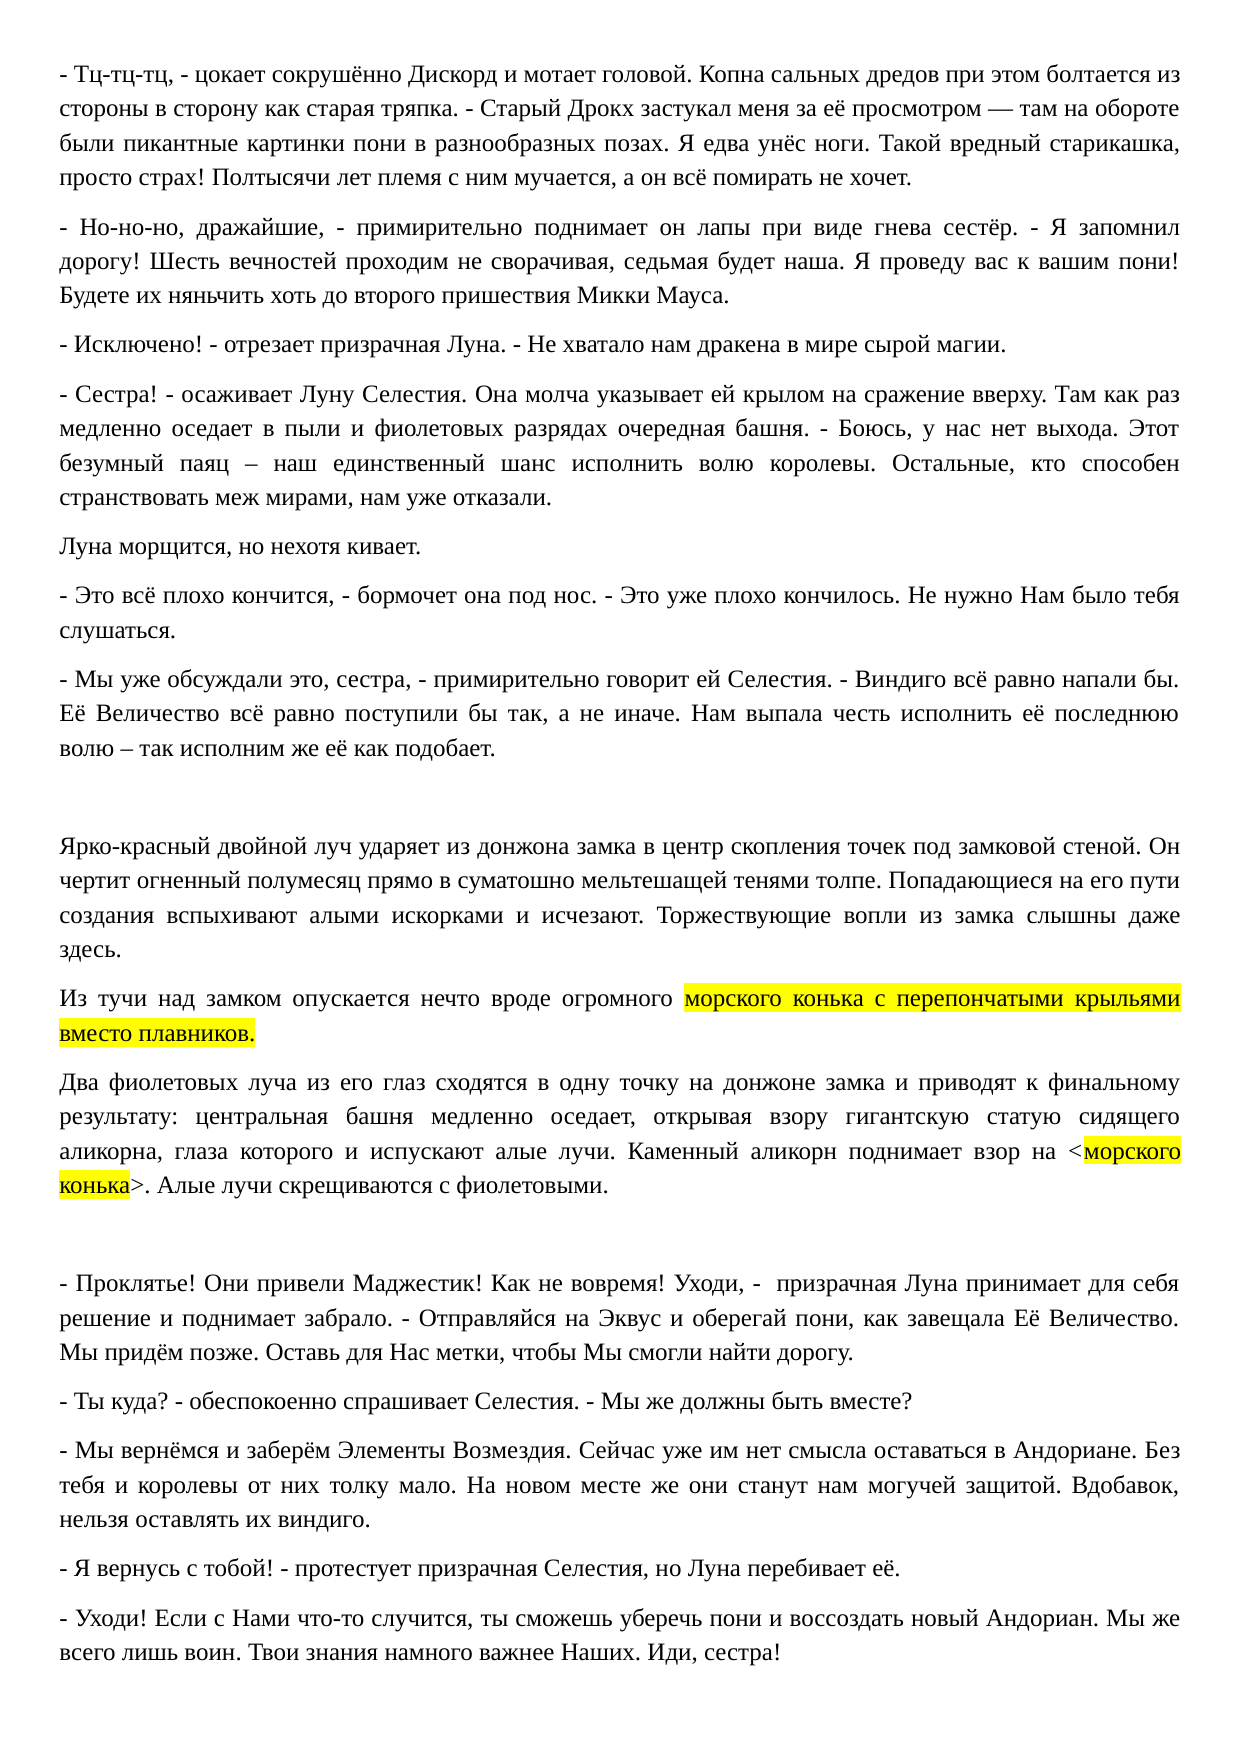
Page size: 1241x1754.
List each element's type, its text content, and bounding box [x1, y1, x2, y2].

text - Но-но-но, дражайшие, - примирительно поднимает он лапы при виде гнева сестёр. - Я запомнил дорогу! Шесть вечностей проходим не сворачивая, седьмая будет наша. Я проведу вас к вашим пони! Будете их няньчить хоть до второго пришествия Микки Мауса. [59, 212, 1181, 309]
text - Тц-тц-тц, - цокает сокрушённо Дискорд и мотает головой. Копна сальных дредов при этом болтается из стороны в сторону как старая тряпка. - Старый Дрокх застукал меня за её просмотром — там на обороте были пикантные картинки пони в разнообразных позах. Я едва унёс ноги. Такой вредный старикашка, просто страх! Полтысячи лет племя с ним мучается, а он всё помирать не хочет. [59, 59, 1181, 191]
text - Мы уже обсуждали это, сестра, - примирительно говорит ей Селестия. - Виндиго всё равно напали бы. Её Величество всё равно поступили бы так, а не иначе. Нам выпала честь исполнить её последнюю волю – так исполним же её как подобает. [59, 664, 1181, 761]
text Ярко-красный двойной луч ударяет из донжона замка в центр скопления точек под замковой стеной. Он чертит огненный полумесяц прямо в суматошно мельтешащей тенями толпе. Попадающиеся на его пути создания вспыхивают алыми искорками и исчезают. Торжествующие вопли из замка слышны даже здесь. [59, 831, 1181, 963]
text - Исключено! - отрезает призрачная Луна. - Не хватало нам дракена в мире сырой магии. [59, 329, 1181, 358]
text - Я вернусь с тобой! - протестует призрачная Селестия, но Луна перебивает её. [59, 1553, 1181, 1582]
text - Уходи! Если с Нами что-то случится, ты сможешь уберечь пони и воссоздать новый Андориан. Мы же всего лишь воин. Твои знания намного важнее Наших. Иди, сестра! [59, 1603, 1181, 1666]
text - Мы вернёмся и заберём Элементы Возмездия. Сейчас уже им нет смысла оставаться в Андориане. Без тебя и королевы от них толку мало. На новом месте же они станут нам могучей защитой. Вдобавок, нельзя оставлять их виндиго. [59, 1436, 1181, 1533]
text Два фиолетовых луча из его глаз сходятся в одну точку на донжоне замка и приводят к финальному результату: центральная башня медленно оседает, открывая взору гигантскую статую сидящего аликорна, глаза которого и испускают алые лучи. Каменный аликорн поднимает взор на <морского конька>. Алые лучи скрещиваются с фиолетовыми. [59, 1067, 1181, 1199]
text Луна морщится, но нехотя кивает. [59, 531, 1181, 560]
text Из тучи над замком опускается нечто вроде огромного морского конька с перепончатыми крыльями вместо плавников. [59, 983, 1181, 1047]
text - Сестра! - осаживает Луну Селестия. Она молча указывает ей крылом на сражение вверху. Там как раз медленно оседает в пыли и фиолетовых разрядах очередная башня. - Боюсь, у нас нет выхода. Этот безумный паяц – наш единственный шанс исполнить волю королевы. Остальные, кто способен странствовать меж мирами, нам уже отказали. [59, 379, 1181, 511]
text - Проклятье! Они привели Маджестик! Как не вовремя! Уходи, - призрачная Луна принимает для себя решение и поднимает забрало. - Отправляйся на Эквус и оберегай пони, как завещала Её Величество. Мы придём позже. Оставь для Нас метки, чтобы Мы смогли найти дорогу. [59, 1268, 1181, 1366]
text - Ты куда? - обеспокоенно спрашивает Селестия. - Мы же должны быть вместе? [59, 1386, 1181, 1415]
text - Это всё плохо кончится, - бормочет она под нос. - Это уже плохо кончилось. Не нужно Нам было тебя слушаться. [59, 580, 1181, 643]
